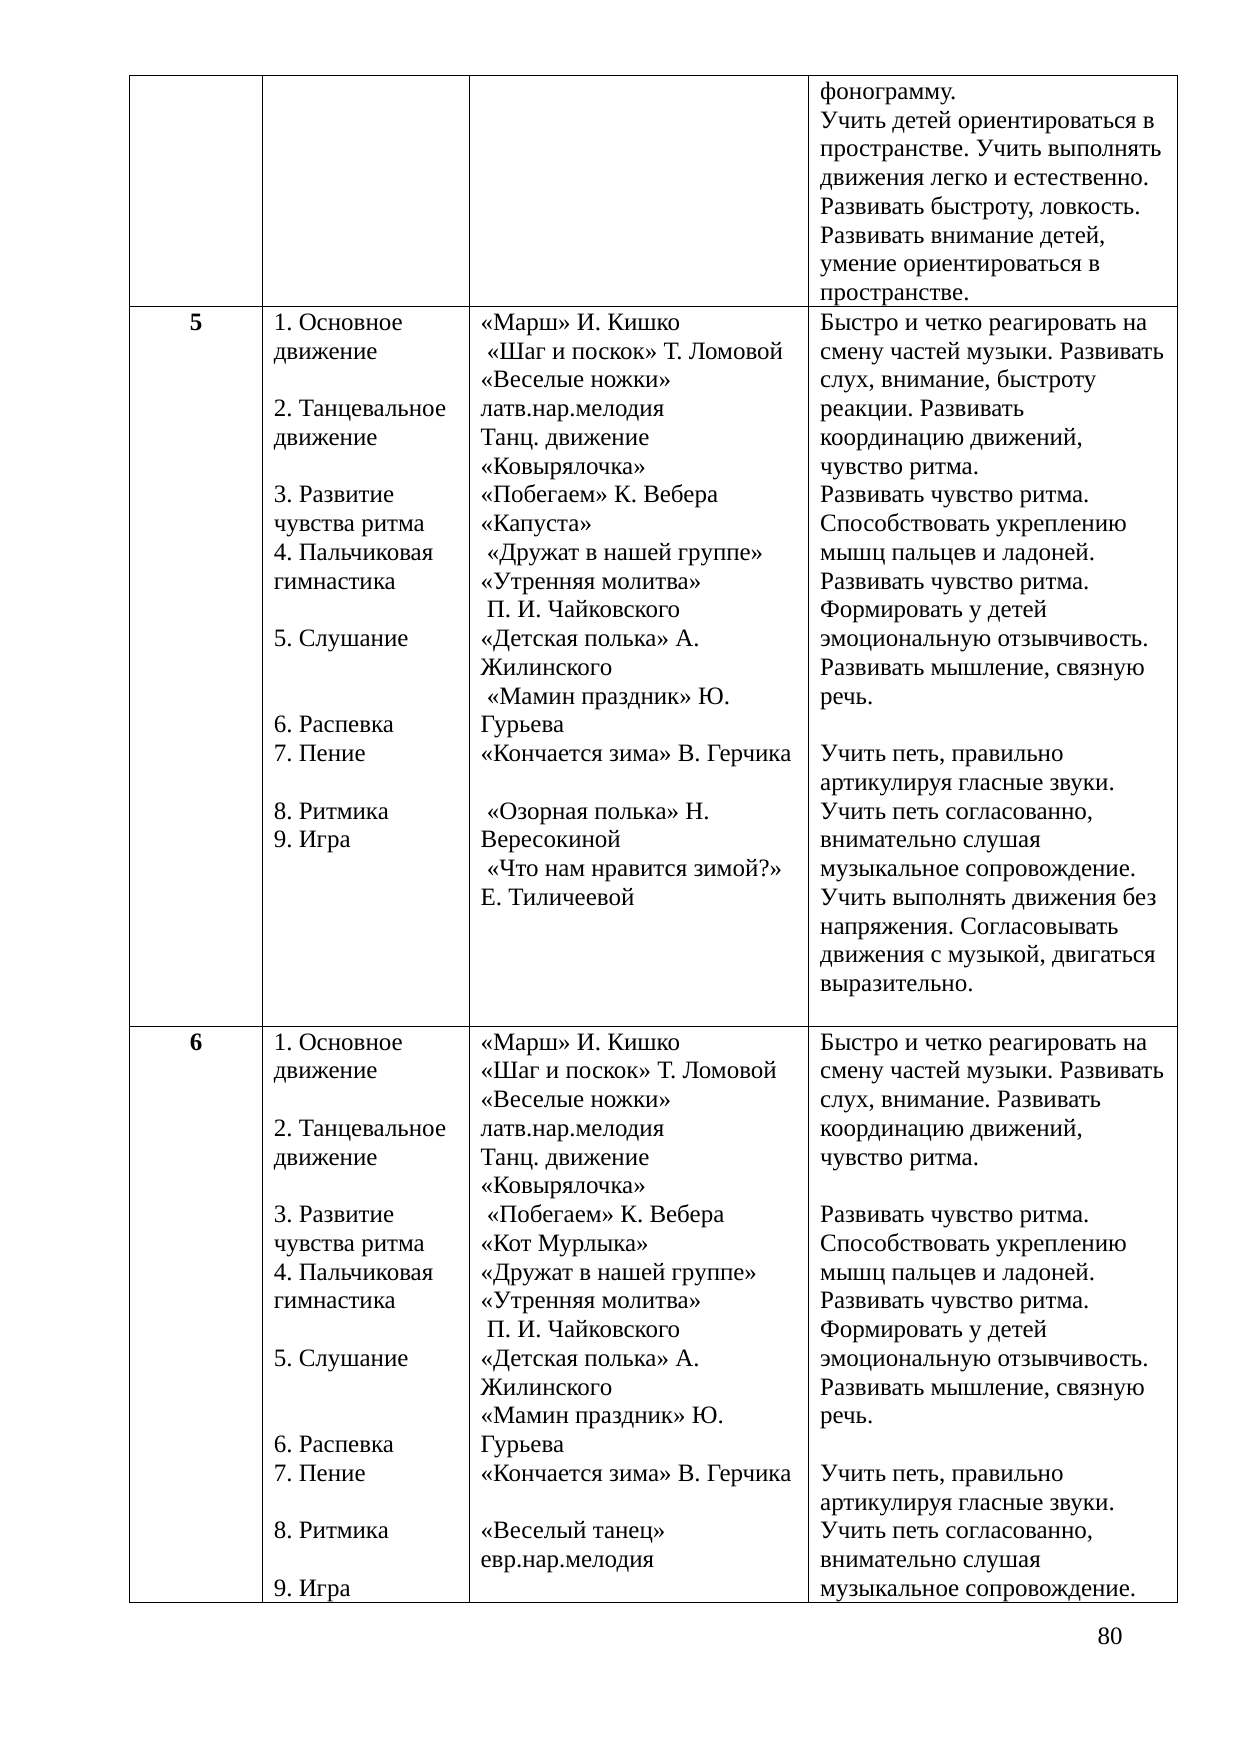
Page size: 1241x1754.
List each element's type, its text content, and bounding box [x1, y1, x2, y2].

table_cell 6 [130, 1027, 262, 1602]
table_cell [470, 76, 808, 306]
table_cell [263, 76, 469, 306]
table_cell Быстро и четко реагировать на смену частей музыки. Развивать слух, внимание. Развивать координацию движений, чувство ритма. Развивать чувство ритма. Способствовать укреплению мышц пальцев и ладоней. Развивать чувство ритма. Формировать у детей эмоциональную отзывчивость. Развивать мышление, связную речь. Учить петь, правильно артикулируя гласные звуки. Учить петь согласованно, внимательно слушая музыкальное сопровождение. [809, 1027, 1177, 1602]
table_cell «Марш» И. Кишко «Шаг и поскок» Т. Ломовой «Веселые ножки» латв.нар.мелодия Танц. движение «Ковырялочка» «Побегаем» К. Вебера «Капуста» «Дружат в нашей группе» «Утренняя молитва» П. И. Чайковского «Детская полька» А. Жилинского «Мамин праздник» Ю. Гурьева «Кончается зима» В. Герчика «Озорная полька» Н. Вересокиной «Что нам нравится зимой?» Е. Тиличеевой [470, 307, 808, 1026]
table_cell фонограмму. Учить детей ориентироваться в пространстве. Учить выполнять движения легко и естественно. Развивать быстроту, ловкость. Развивать внимание детей, умение ориентироваться в пространстве. [809, 76, 1177, 306]
table_cell 1. Основное движение 2. Танцевальное движение 3. Развитие чувства ритма 4. Пальчиковая гимнастика 5. Слушание 6. Распевка 7. Пение 8. Ритмика 9. Игра [263, 1027, 469, 1602]
table_cell «Марш» И. Кишко «Шаг и поскок» Т. Ломовой «Веселые ножки» латв.нар.мелодия Танц. движение «Ковырялочка» «Побегаем» К. Вебера «Кот Мурлыка» «Дружат в нашей группе» «Утренняя молитва» П. И. Чайковского «Детская полька» А. Жилинского «Мамин праздник» Ю. Гурьева «Кончается зима» В. Герчика «Веселый танец» евр.нар.мелодия [470, 1027, 808, 1602]
table_cell Быстро и четко реагировать на смену частей музыки. Развивать слух, внимание, быстроту реакции. Развивать координацию движений, чувство ритма. Развивать чувство ритма. Способствовать укреплению мышц пальцев и ладоней. Развивать чувство ритма. Формировать у детей эмоциональную отзывчивость. Развивать мышление, связную речь. Учить петь, правильно артикулируя гласные звуки. Учить петь согласованно, внимательно слушая музыкальное сопровождение. Учить выполнять движения без напряжения. Согласовывать движения с музыкой, двигаться выразительно. [809, 307, 1177, 1026]
table_cell 5 [130, 307, 262, 1026]
table_cell 1. Основное движение 2. Танцевальное движение 3. Развитие чувства ритма 4. Пальчиковая гимнастика 5. Слушание 6. Распевка 7. Пение 8. Ритмика 9. Игра [263, 307, 469, 1026]
table_cell [130, 76, 262, 306]
